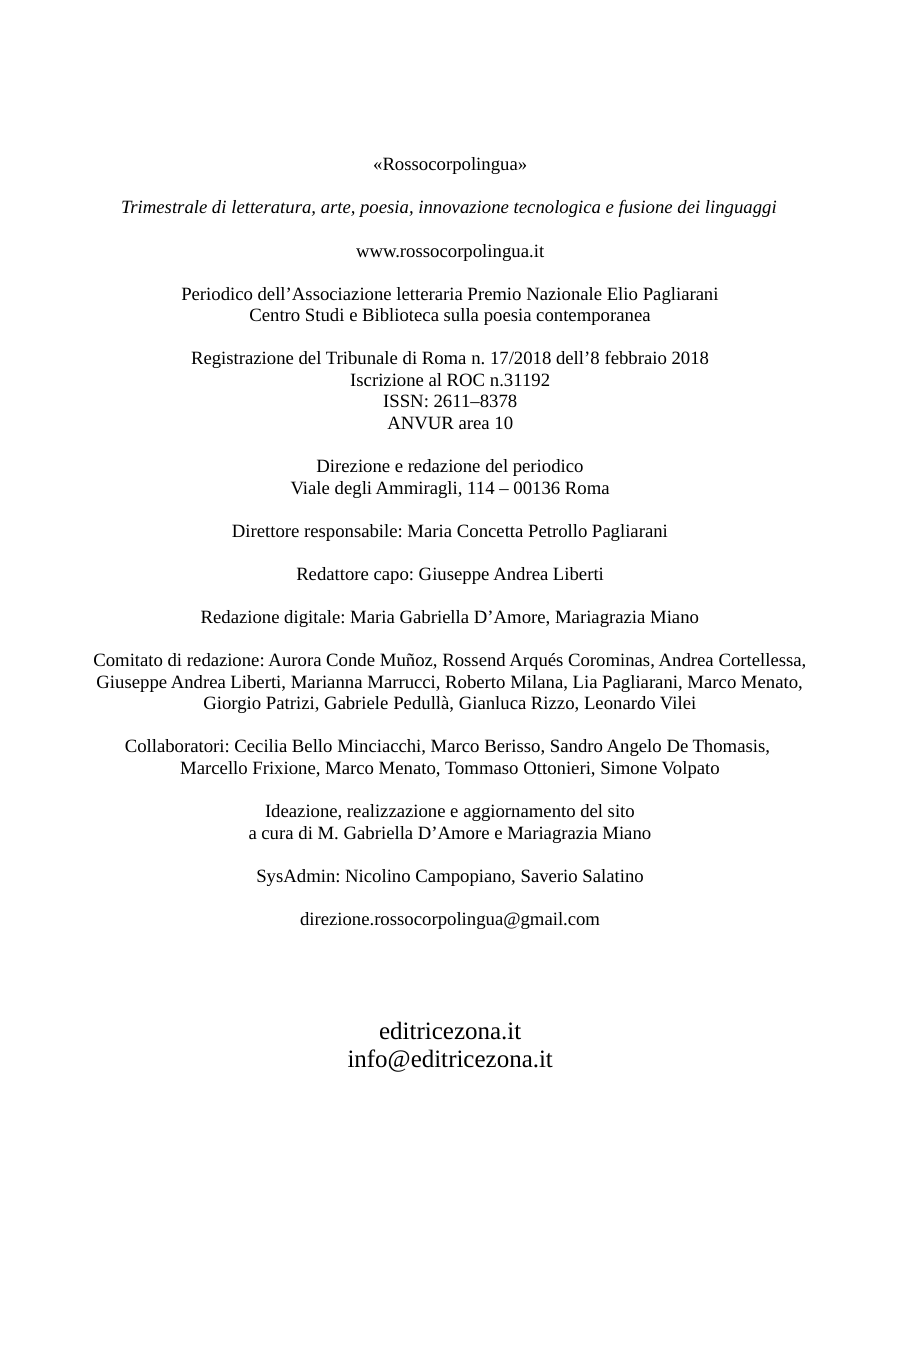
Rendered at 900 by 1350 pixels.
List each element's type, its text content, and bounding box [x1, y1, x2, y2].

text SysAdmin: Nicolino Campopiano, Saverio Salatino [88, 865, 811, 886]
text ISSN: 2611‒8378 [88, 390, 811, 412]
text a cura di M. Gabriella D’Amore e Mariagrazia Miano [88, 822, 811, 843]
text Registrazione del Tribunale di Roma n. 17/2018 dell’8 febbraio 2018 [88, 347, 811, 369]
text Redattore capo: Giuseppe Andrea Liberti [88, 563, 811, 584]
text Periodico dell’Associazione letteraria Premio Nazionale Elio Pagliarani [88, 283, 811, 304]
text «Rossocorpolingua» [88, 153, 811, 175]
text Marcello Frixione, Marco Menato, Tommaso Ottonieri, Simone Volpato [88, 757, 811, 778]
text Ideazione, realizzazione e aggiornamento del sito [88, 800, 811, 822]
text direzione.rossocorpolingua@gmail.com [88, 908, 811, 929]
text Direttore responsabile: Maria Concetta Petrollo Pagliarani [88, 520, 811, 541]
text Trimestrale di letteratura, arte, poesia, innovazione tecnologica e fusione dei linguaggi [88, 196, 811, 218]
text editricezona.it [118, 1016, 782, 1044]
text ANVUR area 10 [88, 412, 811, 433]
text Collaboratori: Cecilia Bello Minciacchi, Marco Berisso, Sandro Angelo De Thomasis, [88, 735, 811, 757]
text Centro Studi e Biblioteca sulla poesia contemporanea [88, 304, 811, 326]
text Comitato di redazione: Aurora Conde Muñoz, Rossend Arqués Corominas, Andrea Cortellessa, Giuseppe Andrea Liberti, Marianna Marrucci, Roberto Milana, Lia Pagliarani, Marco Menato, Giorgio Patrizi, Gabriele Pedullà, Gianluca Rizzo, Leonardo Vilei [88, 649, 811, 714]
text Direzione e redazione del periodico [88, 455, 811, 477]
text www.rossocorpolingua.it [88, 239, 811, 261]
text Redazione digitale: Maria Gabriella D’Amore, Mariagrazia Miano [88, 606, 811, 628]
text Viale degli Ammiragli, 114 – 00136 Roma [88, 477, 811, 498]
text info@editricezona.it [118, 1044, 782, 1073]
text Iscrizione al ROC n.31192 [88, 369, 811, 390]
